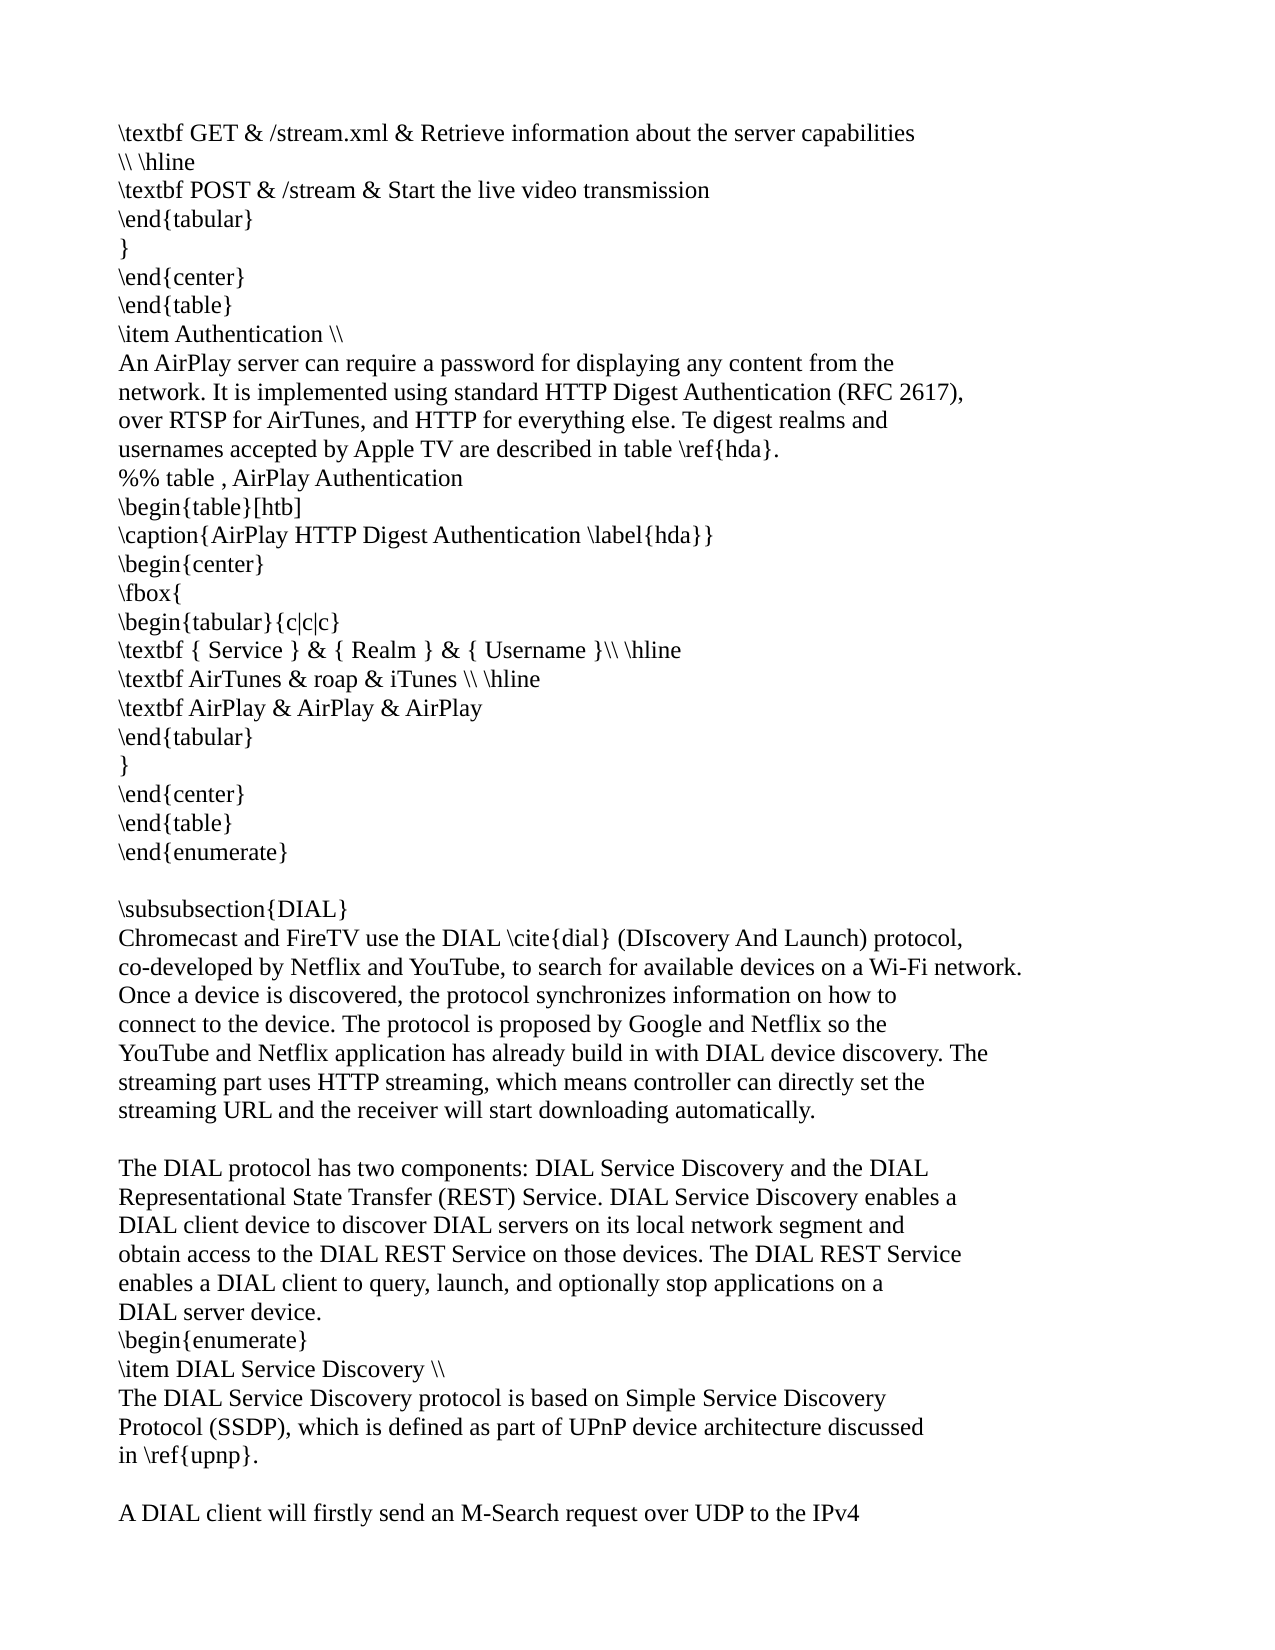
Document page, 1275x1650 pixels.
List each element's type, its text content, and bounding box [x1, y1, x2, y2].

text The DIAL Service Discovery protocol is based on Simple Service Discovery [118, 1383, 1157, 1412]
text in \ref{upnp}. [118, 1441, 1157, 1469]
text usernames accepted by Apple TV are described in table \ref{hda}. [118, 434, 1157, 463]
text \fbox{ [118, 578, 1157, 607]
text \begin{center} [118, 549, 1157, 578]
text \end{center} [118, 779, 1157, 808]
text YouTube and Netflix application has already build in with DIAL device discovery. The [118, 1038, 1157, 1067]
text } [118, 233, 1157, 262]
text \end{tabular} [118, 722, 1157, 751]
text Once a device is discovered, the protocol synchronizes information on how to [118, 981, 1157, 1009]
text \textbf POST & /stream & Start the live video transmission [118, 176, 1157, 204]
text \begin{table}[htb] [118, 492, 1157, 521]
text \item Authentication \\ [118, 319, 1157, 348]
text DIAL server device. [118, 1297, 1157, 1326]
text obtain access to the DIAL REST Service on those devices. The DIAL REST Service [118, 1239, 1157, 1268]
text Protocol (SSDP), which is defined as part of UPnP device architecture discussed [118, 1412, 1157, 1441]
text A DIAL client will firstly send an M-Search request over UDP to the IPv4 [118, 1498, 1157, 1527]
text The DIAL protocol has two components: DIAL Service Discovery and the DIAL [118, 1153, 1157, 1182]
text connect to the device. The protocol is proposed by Google and Netflix so the [118, 1009, 1157, 1038]
text \item DIAL Service Discovery \\ [118, 1354, 1157, 1383]
text co-developed by Netflix and YouTube, to search for available devices on a Wi-Fi network. [118, 952, 1157, 981]
text \caption{AirPlay HTTP Digest Authentication \label{hda}} [118, 521, 1157, 549]
text \end{table} [118, 291, 1157, 319]
text enables a DIAL client to query, launch, and optionally stop applications on a [118, 1268, 1157, 1297]
text \textbf AirTunes & roap & iTunes \\ \hline [118, 664, 1157, 693]
text \end{enumerate} [118, 837, 1157, 866]
text Representational State Transfer (REST) Service. DIAL Service Discovery enables a [118, 1182, 1157, 1211]
text \begin{tabular}{c|c|c} [118, 607, 1157, 636]
text streaming part uses HTTP streaming, which means controller can directly set the [118, 1067, 1157, 1096]
text \end{center} [118, 262, 1157, 291]
text \begin{enumerate} [118, 1326, 1157, 1354]
text Chromecast and FireTV use the DIAL \cite{dial} (DIscovery And Launch) protocol, [118, 923, 1157, 952]
text \subsubsection{DIAL} [118, 894, 1157, 923]
text over RTSP for AirTunes, and HTTP for everything else. Te digest realms and [118, 406, 1157, 434]
text \textbf GET & /stream.xml & Retrieve information about the server capabilities [118, 118, 1157, 147]
text \end{tabular} [118, 204, 1157, 233]
text %% table , AirPlay Authentication [118, 463, 1157, 492]
text \textbf AirPlay & AirPlay & AirPlay [118, 693, 1157, 722]
text streaming URL and the receiver will start downloading automatically. [118, 1096, 1157, 1124]
text \\ \hline [118, 147, 1157, 176]
text An AirPlay server can require a password for displaying any content from the [118, 348, 1157, 377]
text network. It is implemented using standard HTTP Digest Authentication (RFC 2617), [118, 377, 1157, 406]
text \end{table} [118, 808, 1157, 837]
text DIAL client device to discover DIAL servers on its local network segment and [118, 1211, 1157, 1239]
text } [118, 751, 1157, 779]
text \textbf { Service } & { Realm } & { Username }\\ \hline [118, 636, 1157, 664]
